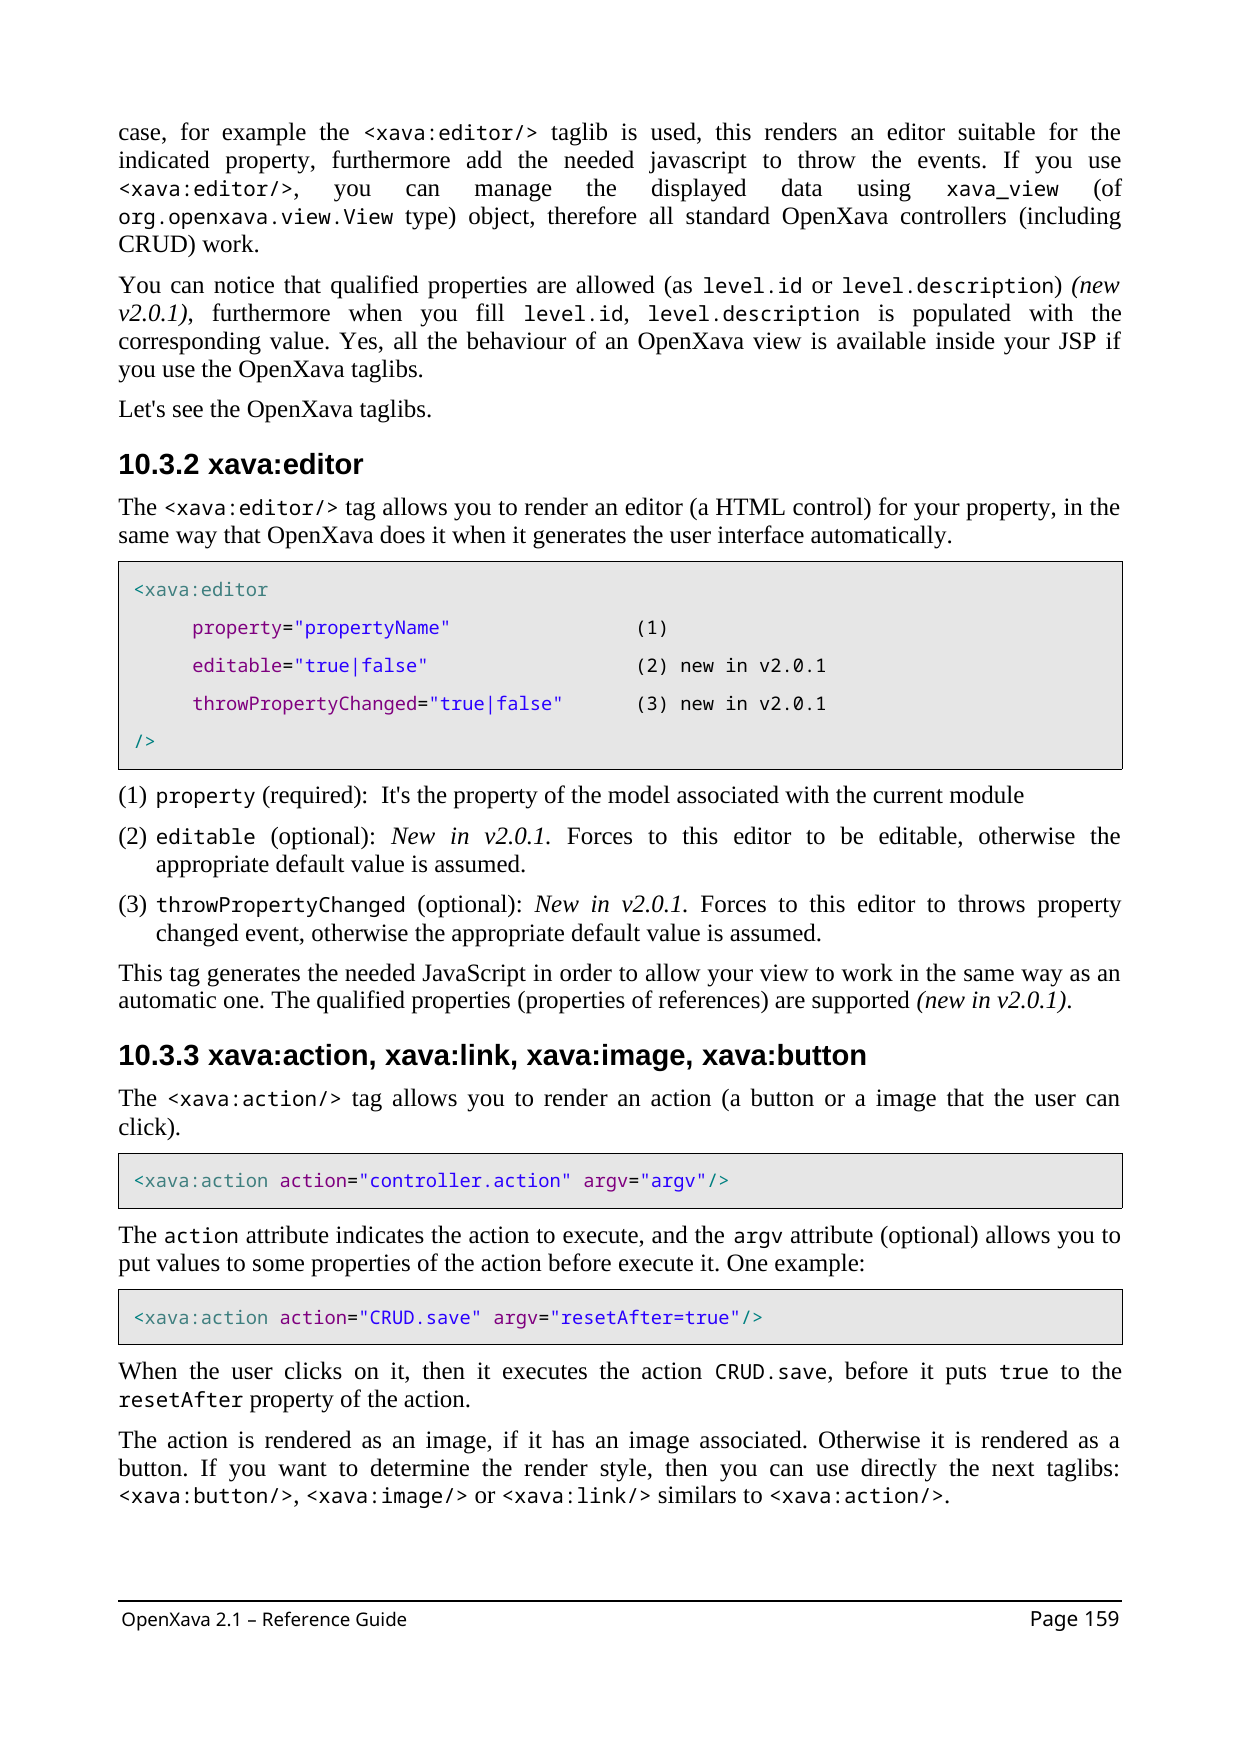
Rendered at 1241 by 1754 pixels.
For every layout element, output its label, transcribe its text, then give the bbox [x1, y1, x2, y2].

text editable="true|false" (2) new in v2.0.1 [119, 637, 1122, 676]
text <xava:action action="controller.action" argv="argv"/> [119, 1154, 1122, 1208]
text case, for example the <xava:editor/> taglib is used, this renders an editor suitable for the indicated property, furthermore add the needed javascript to throw the events. If you use <xava:editor/>, you can manage the displayed data using xava_view (of org.openxava.view.View type) object, therefore all standard OpenXava controllers (including CRUD) work. [118, 118, 1122, 258]
text The action is rendered as an image, if it has an image associated. Otherwise it is rendered as a button. If you want to determine the render style, then you can use directly the next taglibs: <xava:button/>, <xava:image/> or <xava:link/> similars to <xava:action/>. [118, 1426, 1122, 1510]
text You can notice that qualified properties are allowed (as level.id or level.description) (new v2.0.1), furthermore when you fill level.id, level.description is populated with the corresponding value. Yes, all the behaviour of an OpenXava view is available inside your JSP if you use the OpenXava taglibs. [118, 271, 1122, 383]
list editable (optional): New in v2.0.1. Forces to this editor to be editable, otherwise the appropriate default value is assumed. [118, 822, 1122, 878]
text This tag generates the needed JavaScript in order to allow your view to work in the same way as an automatic one. The qualified properties (properties of references) are supported (new in v2.0.1). [118, 959, 1122, 1014]
text /> [119, 713, 1122, 769]
list property (required): It's the property of the model associated with the current module [118, 781, 1122, 809]
subtitle xava:action, xava:link, xava:image, xava:button [118, 1039, 1122, 1072]
text <xava:action action="CRUD.save" argv="resetAfter=true"/> [119, 1290, 1122, 1344]
list throwPropertyChanged (optional): New in v2.0.1. Forces to this editor to throws property changed event, otherwise the appropriate default value is assumed. [118, 891, 1122, 946]
text Let's see the OpenXava taglibs. [118, 395, 1122, 423]
text property="propertyName" (1) [119, 599, 1122, 637]
text <xava:editor [119, 562, 1122, 599]
text The <xava:editor/> tag allows you to render an editor (a HTML control) for your property, in the same way that OpenXava does it when it generates the user interface automatically. [118, 493, 1122, 549]
text throwPropertyChanged="true|false" (3) new in v2.0.1 [119, 676, 1122, 713]
subtitle xava:editor [118, 448, 1122, 481]
text The <xava:action/> tag allows you to render an action (a button or a image that the user can click). [118, 1084, 1122, 1141]
text When the user clicks on it, then it executes the action CRUD.save, before it puts true to the resetAfter property of the action. [118, 1357, 1122, 1413]
text The action attribute indicates the action to execute, and the argv attribute (optional) allows you to put values to some properties of the action before execute it. One example: [118, 1221, 1122, 1277]
